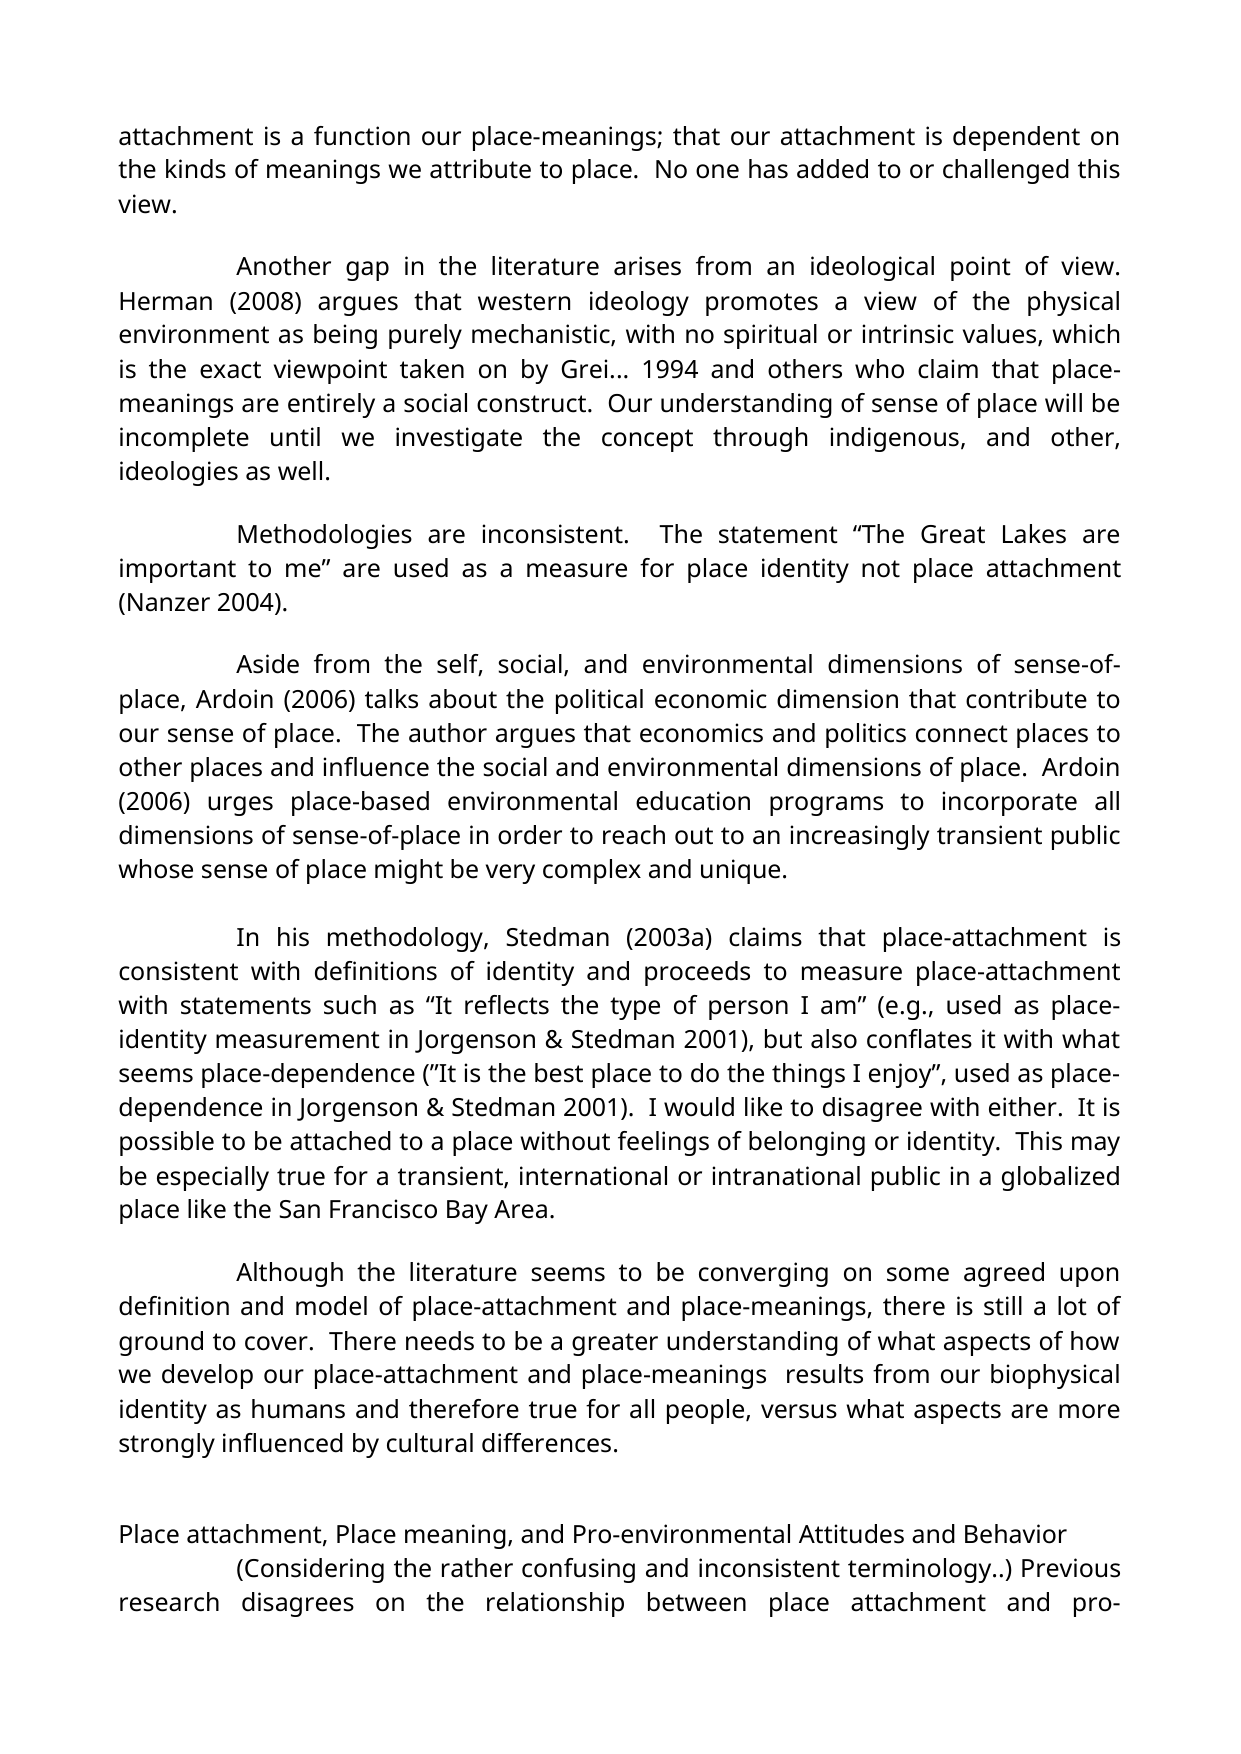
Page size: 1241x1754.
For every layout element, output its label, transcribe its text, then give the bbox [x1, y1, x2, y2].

text Place attachment, Place meaning, and Pro-environmental Attitudes and Behavior [118, 1517, 1122, 1551]
text (Considering the rather confusing and inconsistent terminology..) Previous research disagrees on the relationship between place attachment and pro- [118, 1551, 1122, 1619]
text Although the literature seems to be converging on some agreed upon definition and model of place-attachment and place-meanings, there is still a lot of ground to cover. There needs to be a greater understanding of what aspects of how we develop our place-attachment and place-meanings results from our biophysical identity as humans and therefore true for all people, versus what aspects are more strongly influenced by cultural differences. [118, 1255, 1122, 1459]
text Another gap in the literature arises from an ideological point of view. Herman (2008) argues that western ideology promotes a view of the physical environment as being purely mechanistic, with no spiritual or intrinsic values, which is the exact viewpoint taken on by Grei... 1994 and others who claim that place-meanings are entirely a social construct. Our understanding of sense of place will be incomplete until we investigate the concept through indigenous, and other, ideologies as well. [118, 249, 1122, 487]
text In his methodology, Stedman (2003a) claims that place-attachment is consistent with definitions of identity and proceeds to measure place-attachment with statements such as “It reflects the type of person I am” (e.g., used as place-identity measurement in Jorgenson & Stedman 2001), but also conflates it with what seems place-dependence (”It is the best place to do the things I enjoy”, used as place-dependence in Jorgenson & Stedman 2001). I would like to disagree with either. It is possible to be attached to a place without feelings of belonging or identity. This may be especially true for a transient, international or intranational public in a globalized place like the San Francisco Bay Area. [118, 920, 1122, 1226]
text Aside from the self, social, and environmental dimensions of sense-of-place, Ardoin (2006) talks about the political economic dimension that contribute to our sense of place. The author argues that economics and politics connect places to other places and influence the social and environmental dimensions of place. Ardoin (2006) urges place-based environmental education programs to incorporate all dimensions of sense-of-place in order to reach out to an increasingly transient public whose sense of place might be very complex and unique. [118, 647, 1122, 886]
text Methodologies are inconsistent. The statement “The Great Lakes are important to me” are used as a measure for place identity not place attachment (Nanzer 2004). [118, 516, 1122, 618]
text attachment is a function our place-meanings; that our attachment is dependent on the kinds of meanings we attribute to place. No one has added to or challenged this view. [118, 118, 1122, 220]
